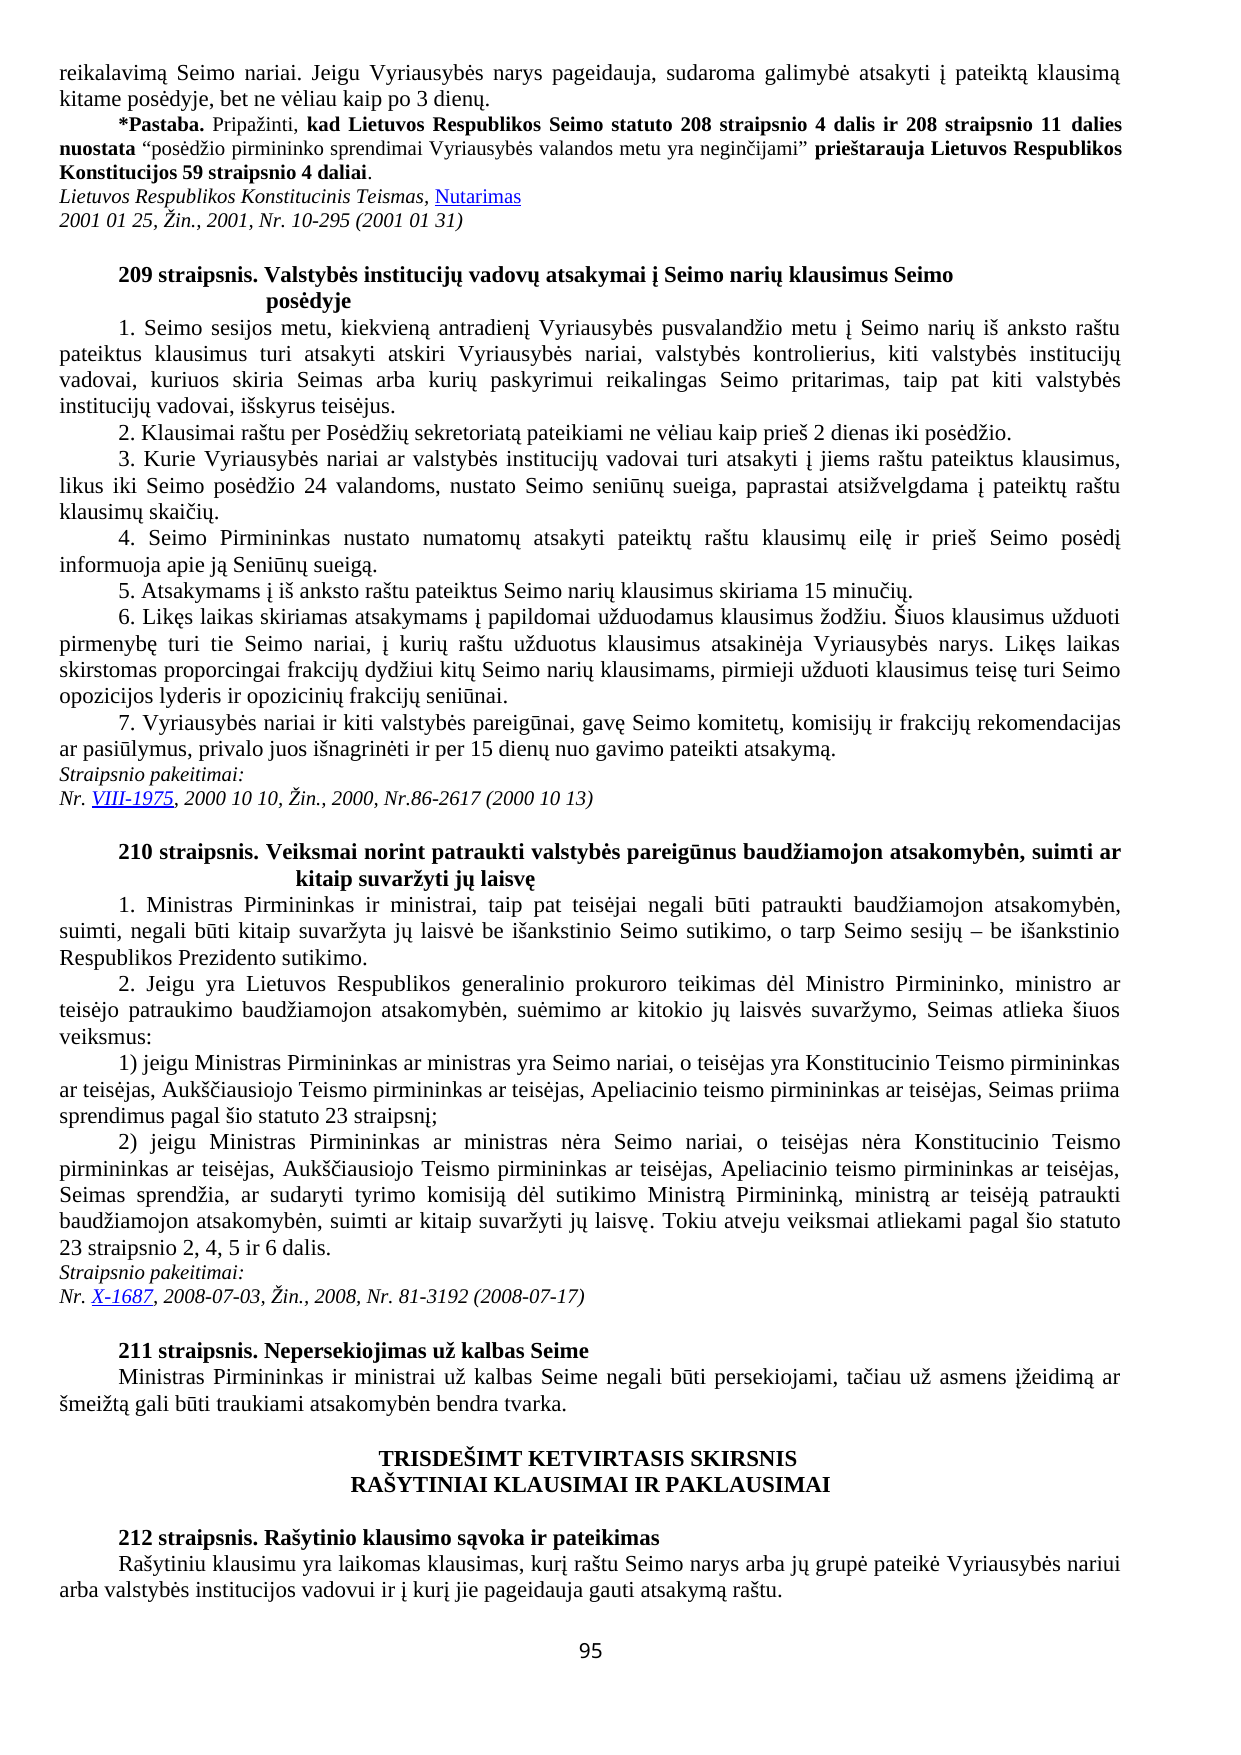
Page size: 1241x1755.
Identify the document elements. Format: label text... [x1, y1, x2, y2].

text Straipsnio pakeitimai: [59, 762, 1122, 786]
text 5. Atsakymams į iš anksto raštu pateiktus Seimo narių klausimus skiriama 15 minučių. [59, 577, 1122, 603]
text Nr. X-1687, 2008-07-03, Žin., 2008, Nr. 81-3192 (2008-07-17) [59, 1284, 1122, 1308]
text 6. Likęs laikas skiriamas atsakymams į papildomai užduodamus klausimus žodžiu. Šiuos klausimus užduoti pirmenybę turi tie Seimo nariai, į kurių raštu užduotus klausimus atsakinėja Vyriausybės narys. Likęs laikas skirstomas proporcingai frakcijų dydžiui kitų Seimo narių klausimams, pirmieji užduoti klausimus teisę turi Seimo opozicijos lyderis ir opozicinių frakcijų seniūnai. [59, 603, 1122, 709]
text *Pastaba. Pripažinti, kad Lietuvos Respublikos Seimo statuto 208 straipsnio 4 dalis ir 208 straipsnio 11 dalies nuostata “posėdžio pirmininko sprendimai Vyriausybės valandos metu yra neginčijami” prieštarauja Lietuvos Respublikos Konstitucijos 59 straipsnio 4 daliai. [59, 112, 1122, 184]
text 4. Seimo Pirmininkas nustato numatomų atsakyti pateiktų raštu klausimų eilę ir prieš Seimo posėdį informuoja apie ją Seniūnų sueigą. [59, 524, 1122, 577]
text Rašytiniu klausimu yra laikomas klausimas, kurį raštu Seimo narys arba jų grupė pateikė Vyriausybės nariui arba valstybės institucijos vadovui ir į kurį jie pageidauja gauti atsakymą raštu. [59, 1550, 1122, 1603]
text 1. Seimo sesijos metu, kiekvieną antradienį Vyriausybės pusvalandžio metu į Seimo narių iš anksto raštu pateiktus klausimus turi atsakyti atskiri Vyriausybės nariai, valstybės kontrolierius, kiti valstybės institucijų vadovai, kuriuos skiria Seimas arba kurių paskyrimui reikalingas Seimo pritarimas, taip pat kiti valstybės institucijų vadovai, išskyrus teisėjus. [59, 313, 1122, 419]
text 209 straipsnis. Valstybės institucijų vadovų atsakymai į Seimo narių klausimus Seimo [118, 261, 1122, 287]
text 3. Kurie Vyriausybės nariai ar valstybės institucijų vadovai turi atsakyti į jiems raštu pateiktus klausimus, likus iki Seimo posėdžio 24 valandoms, nustato Seimo seniūnų sueiga, paprastai atsižvelgdama į pateiktų raštu klausimų skaičių. [59, 445, 1122, 524]
text Straipsnio pakeitimai: [59, 1260, 1122, 1284]
text reikalavimą Seimo nariai. Jeigu Vyriausybės narys pageidauja, sudaroma galimybė atsakyti į pateiktą klausimą kitame posėdyje, bet ne vėliau kaip po 3 dienų. [59, 59, 1122, 112]
text 1. Ministras Pirmininkas ir ministrai, taip pat teisėjai negali būti patraukti baudžiamojon atsakomybėn, suimti, negali būti kitaip suvaržyta jų laisvė be išankstinio Seimo sutikimo, o tarp Seimo sesijų – be išankstinio Respublikos Prezidento sutikimo. [59, 891, 1122, 970]
text 2001 01 25, Žin., 2001, Nr. 10-295 (2001 01 31) [59, 208, 1122, 232]
text RAŠYTINIAI KLAUSIMAI IR PAKLAUSIMAI [59, 1471, 1122, 1497]
text 211 straipsnis. Nepersekiojimas už kalbas Seime [59, 1337, 1122, 1363]
text Nr. VIII-1975, 2000 10 10, Žin., 2000, Nr.86-2617 (2000 10 13) [59, 786, 1122, 810]
text 2) jeigu Ministras Pirmininkas ar ministras nėra Seimo nariai, o teisėjas nėra Konstitucinio Teismo pirmininkas ar teisėjas, Aukščiausiojo Teismo pirmininkas ar teisėjas, Apeliacinio teismo pirmininkas ar teisėjas, Seimas sprendžia, ar sudaryti tyrimo komisiją dėl sutikimo Ministrą Pirmininką, ministrą ar teisėją patraukti baudžiamojon atsakomybėn, suimti ar kitaip suvaržyti jų laisvę. Tokiu atveju veiksmai atliekami pagal šio statuto 23 straipsnio 2, 4, 5 ir 6 dalis. [59, 1128, 1122, 1260]
text 2. Klausimai raštu per Posėdžių sekretoriatą pateikiami ne vėliau kaip prieš 2 dienas iki posėdžio. [59, 419, 1122, 445]
text 2. Jeigu yra Lietuvos Respublikos generalinio prokuroro teikimas dėl Ministro Pirmininko, ministro ar teisėjo patraukimo baudžiamojon atsakomybėn, suėmimo ar kitokio jų laisvės suvaržymo, Seimas atlieka šiuos veiksmus: [59, 970, 1122, 1049]
text 1) jeigu Ministras Pirmininkas ar ministras yra Seimo nariai, o teisėjas yra Konstitucinio Teismo pirmininkas ar teisėjas, Aukščiausiojo Teismo pirmininkas ar teisėjas, Apeliacinio teismo pirmininkas ar teisėjas, Seimas priima sprendimus pagal šio statuto 23 straipsnį; [59, 1049, 1122, 1128]
text 7. Vyriausybės nariai ir kiti valstybės pareigūnai, gavę Seimo komitetų, komisijų ir frakcijų rekomendacijas ar pasiūlymus, privalo juos išnagrinėti ir per 15 dienų nuo gavimo pateikti atsakymą. [59, 709, 1122, 762]
text posėdyje [266, 287, 1122, 313]
text 210 straipsnis. Veiksmai norint patraukti valstybės pareigūnus baudžiamojon atsakomybėn, suimti ar kitaip suvaržyti jų laisvę [118, 838, 1122, 891]
text TRISDEŠIMT KETVIRTASIS SKIRSNIS [59, 1445, 1122, 1471]
text 212 straipsnis. Rašytinio klausimo sąvoka ir pateikimas [59, 1524, 1122, 1550]
text Ministras Pirmininkas ir ministrai už kalbas Seime negali būti persekiojami, tačiau už asmens įžeidimą ar šmeižtą gali būti traukiami atsakomybėn bendra tvarka. [59, 1363, 1122, 1416]
text Lietuvos Respublikos Konstitucinis Teismas, Nutarimas [59, 184, 1122, 208]
